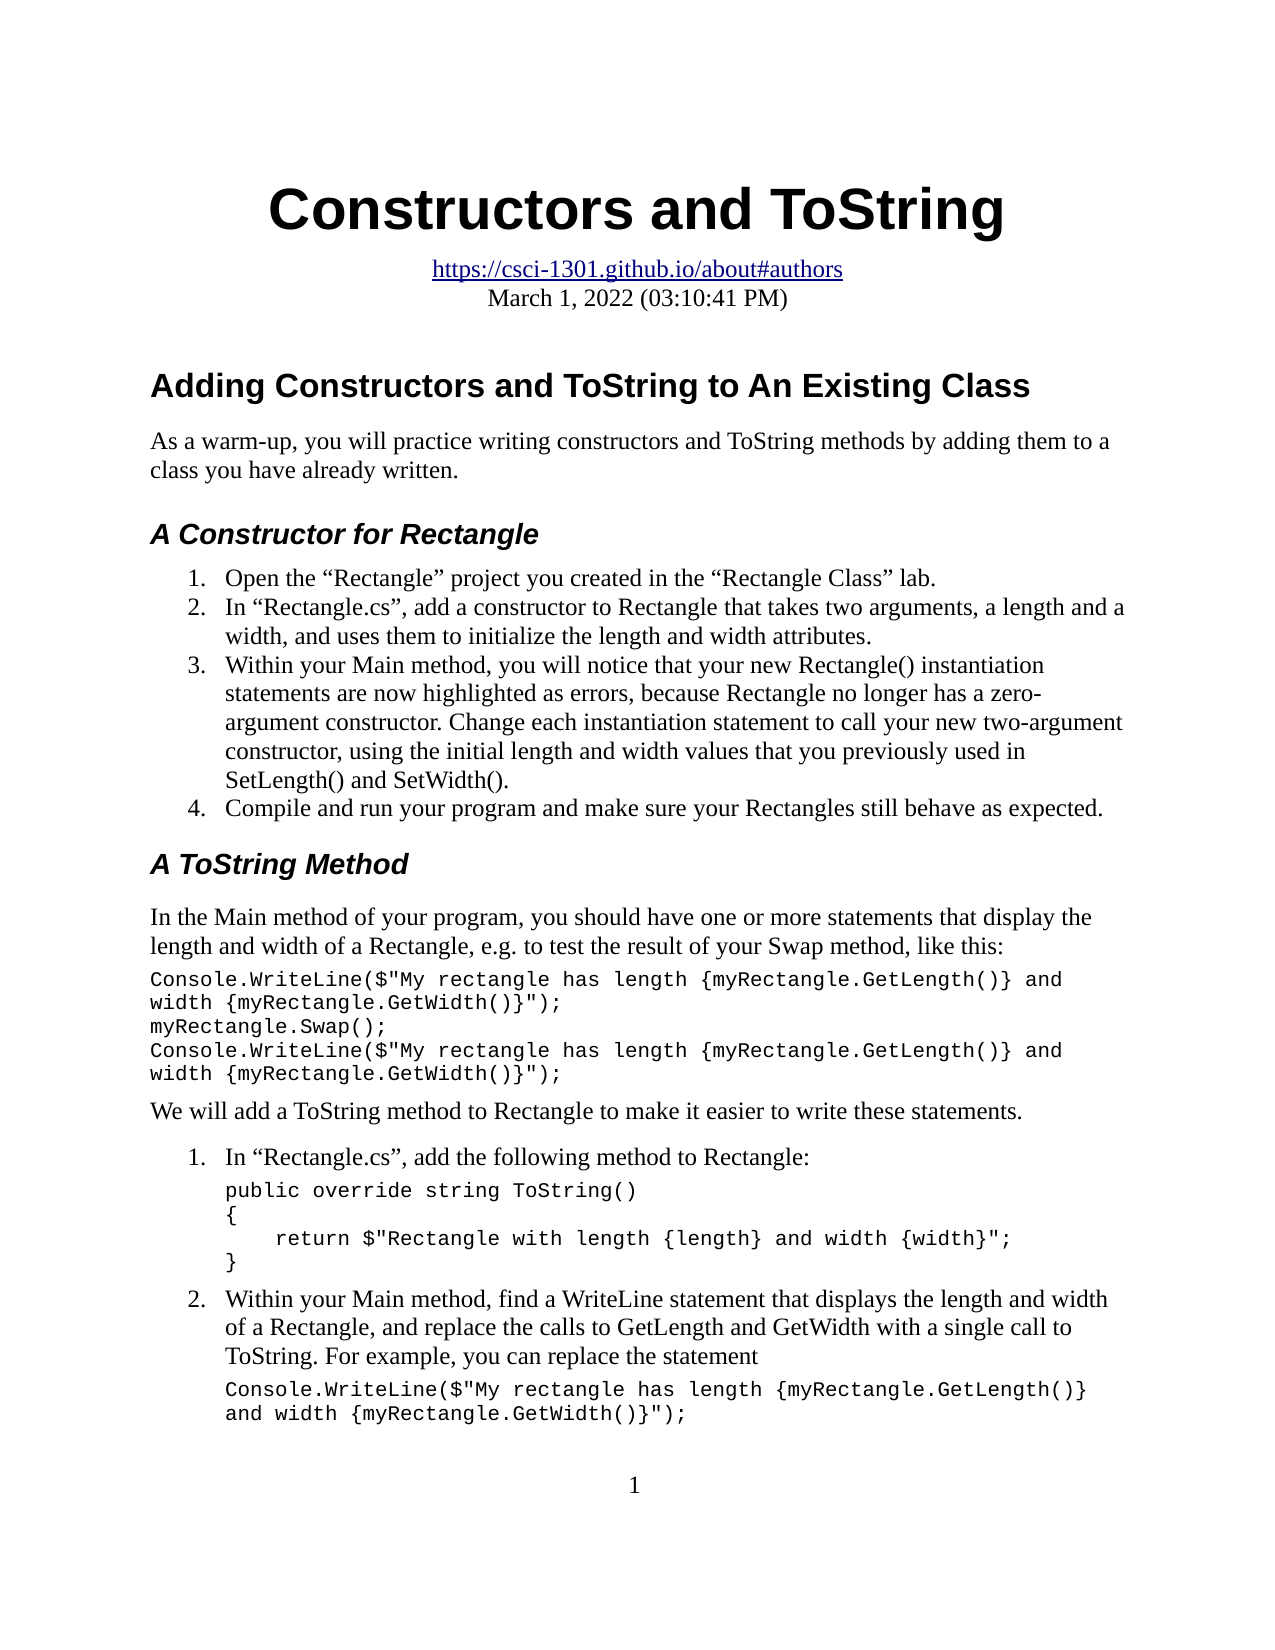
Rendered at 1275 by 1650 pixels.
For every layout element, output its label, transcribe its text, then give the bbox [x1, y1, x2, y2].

list { [187, 1204, 1125, 1227]
text As a warm-up, you will practice writing constructors and ToString methods by adding them to a class you have already written. [150, 426, 1125, 483]
list public override string ToString() [187, 1180, 1125, 1204]
list In “Rectangle.cs”, add a constructor to Rectangle that takes two arguments, a length and a width, and uses them to initialize the length and width attributes. [187, 592, 1125, 650]
title Constructors and ToString [150, 175, 1125, 242]
subtitle A ToString Method [150, 847, 1125, 881]
list Within your Main method, find a WriteLine statement that displays the length and width of a Rectangle, and replace the calls to GetLength and GetWidth with a single call to ToString. For example, you can replace the statement [187, 1284, 1125, 1370]
text Console.WriteLine($"My rectangle has length {myRectangle.GetLength()} and width {myRectangle.GetWidth()}"); [150, 1039, 1125, 1087]
list } [187, 1251, 1125, 1275]
subtitle A Constructor for Rectangle [150, 517, 1125, 551]
list In “Rectangle.cs”, add the following method to Rectangle: [187, 1142, 1125, 1171]
subtitle Adding Constructors and ToString to An Existing Class [150, 366, 1125, 404]
list Compile and run your program and make sure your Rectangles still behave as expected. [187, 793, 1125, 822]
list Within your Main method, you will notice that your new Rectangle() instantiation statements are now highlighted as errors, because Rectangle no longer has a zero-argument constructor. Change each instantiation statement to call your new two-argument constructor, using the initial length and width values that you previously used in SetLength() and SetWidth(). [187, 650, 1125, 793]
list Console.WriteLine($"My rectangle has length {myRectangle.GetLength()} and width {myRectangle.GetWidth()}"); [187, 1379, 1125, 1426]
text In the Main method of your program, you should have one or more statements that display the length and width of a Rectangle, e.g. to test the result of your Swap method, like this: [150, 902, 1125, 960]
list return $"Rectangle with length {length} and width {width}"; [187, 1227, 1125, 1251]
text We will add a ToString method to Rectangle to make it easier to write these statements. [150, 1096, 1125, 1124]
list Open the “Rectangle” project you created in the “Rectangle Class” lab. [187, 563, 1125, 592]
text https://csci-1301.github.io/about#authors [150, 254, 1125, 283]
text myRectangle.Swap(); [150, 1016, 1125, 1039]
text March 1, 2022 (03:10:41 PM) [150, 283, 1125, 312]
text Console.WriteLine($"My rectangle has length {myRectangle.GetLength()} and width {myRectangle.GetWidth()}"); [150, 969, 1125, 1016]
